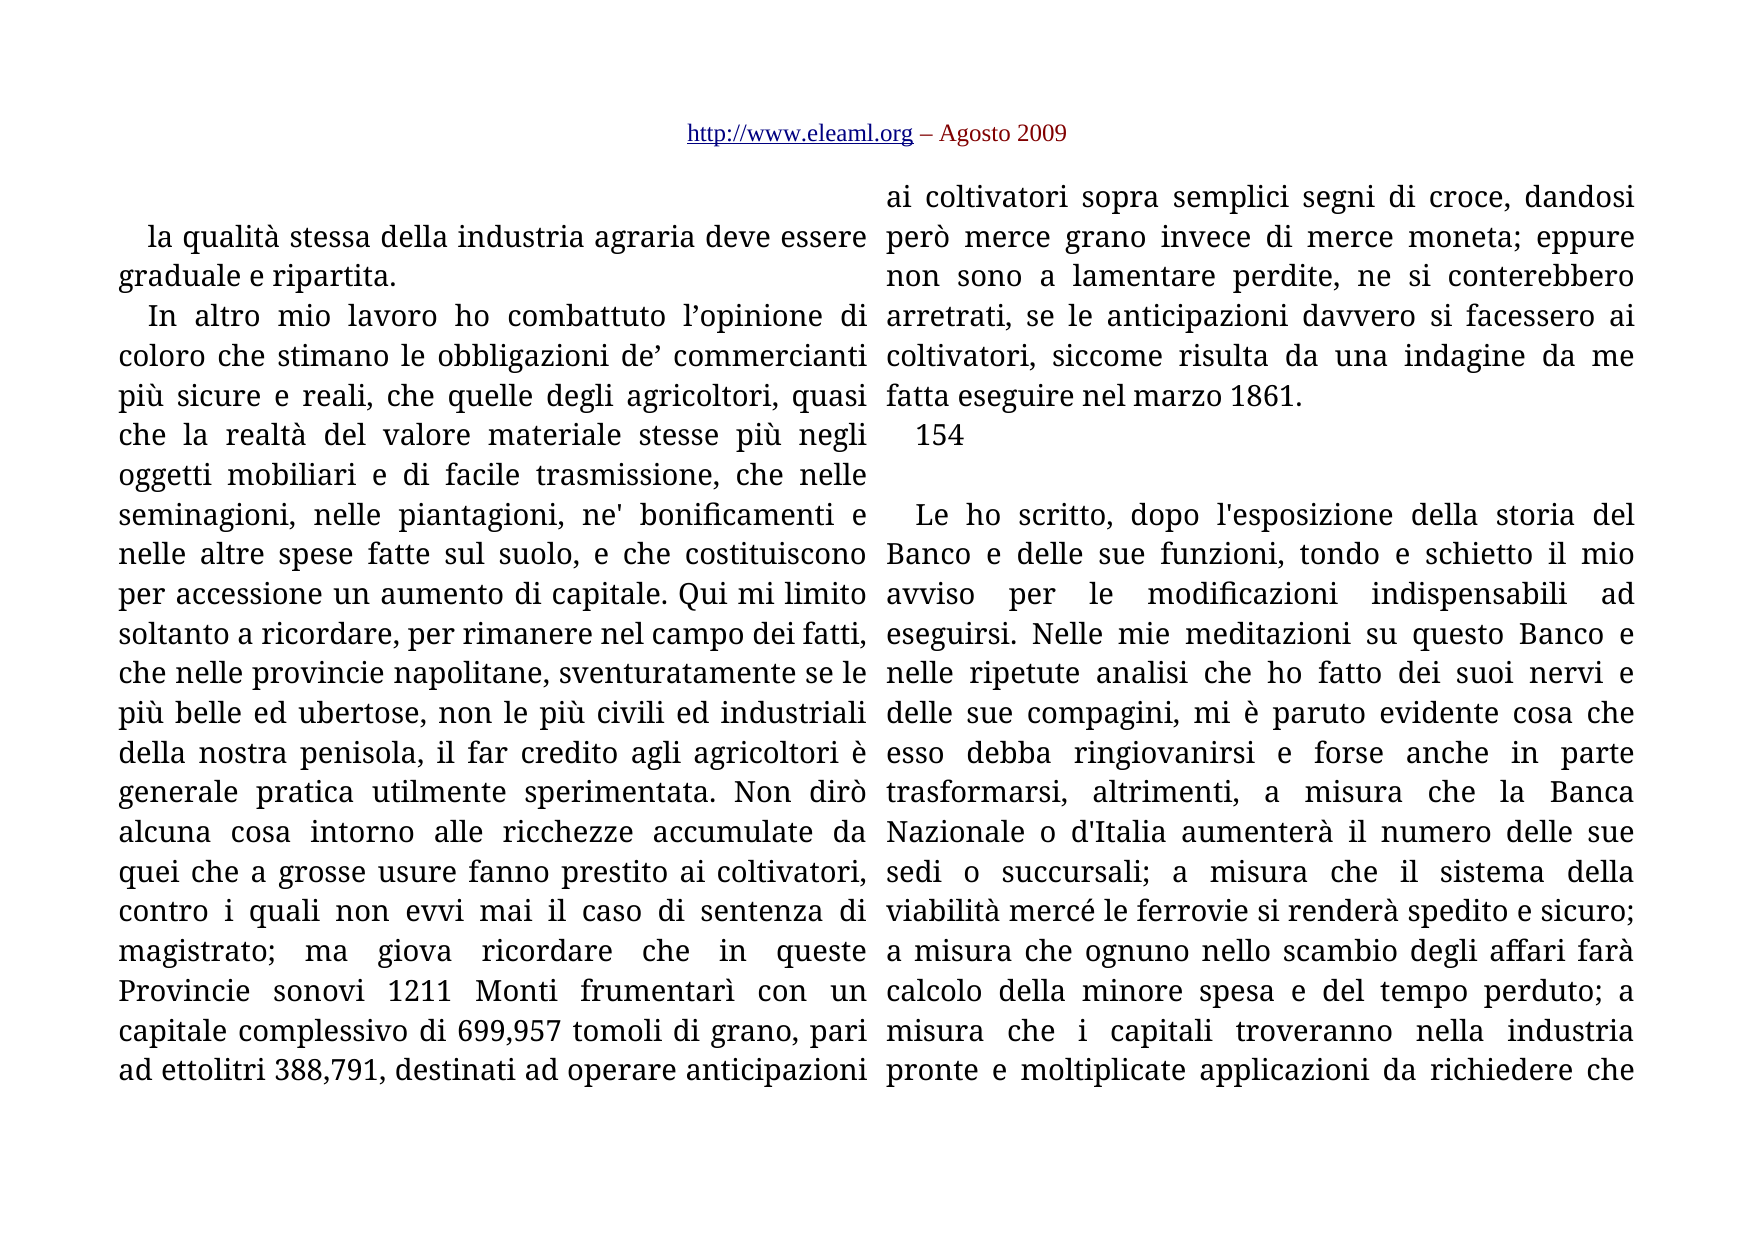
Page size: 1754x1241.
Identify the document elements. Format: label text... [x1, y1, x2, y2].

text Le ho scritto, dopo l'esposizione della storia del Banco e delle sue funzioni, tondo e schietto il mio avviso per le modificazioni indispensabili ad eseguirsi. Nelle mie meditazioni su questo Banco e nelle ripetute analisi che ho fatto dei suoi nervi e delle sue compagini, mi è paruto evidente cosa che esso debba ringiovanirsi e forse anche in parte trasformarsi, altrimenti, a misura che la Banca Nazionale o d'Italia aumenterà il numero delle sue sedi o succursali; a misura che il sistema della viabilità mercé le ferrovie si renderà spedito e sicuro; a misura che ognuno nello scambio degli affari farà calcolo della minore spesa e del tempo perduto; a misura che i capitali troveranno nella industria pronte e moltiplicate applicazioni da richiedere che [886, 494, 1636, 1089]
text la qualità stessa della industria agraria deve essere graduale e ripartita. [118, 216, 868, 295]
text ai coltivatori sopra semplici segni di croce, dandosi però merce grano invece di merce moneta; eppure non sono a lamentare perdite, ne si conterebbero arretrati, se le anticipazioni davvero si facessero ai coltivatori, siccome risulta da una indagine da me fatta eseguire nel marzo 1861. [886, 176, 1636, 414]
text 154 [886, 414, 1636, 454]
text In altro mio lavoro ho combattuto l’opinione di coloro che stimano le obbligazioni de’ commercianti più sicure e reali, che quelle degli agricoltori, quasi che la realtà del valore materiale stesse più negli oggetti mobiliari e di facile trasmissione, che nelle seminagioni, nelle piantagioni, ne' bonificamenti e nelle altre spese fatte sul suolo, e che costituiscono per accessione un aumento di capitale. Qui mi limito soltanto a ricordare, per rimanere nel campo dei fatti, che nelle provincie napolitane, sventuratamente se le più belle ed ubertose, non le più civili ed industriali della nostra penisola, il far credito agli agricoltori è generale pratica utilmente sperimentata. Non dirò alcuna cosa intorno alle ricchezze accumulate da quei che a grosse usure fanno prestito ai coltivatori, contro i quali non evvi mai il caso di sentenza di magistrato; ma giova ricordare che in queste Provincie sonovi 1211 Monti frumentarì con un capitale complessivo di 699,957 tomoli di grano, pari ad ettolitri 388,791, destinati ad operare anticipazioni [118, 295, 868, 1089]
